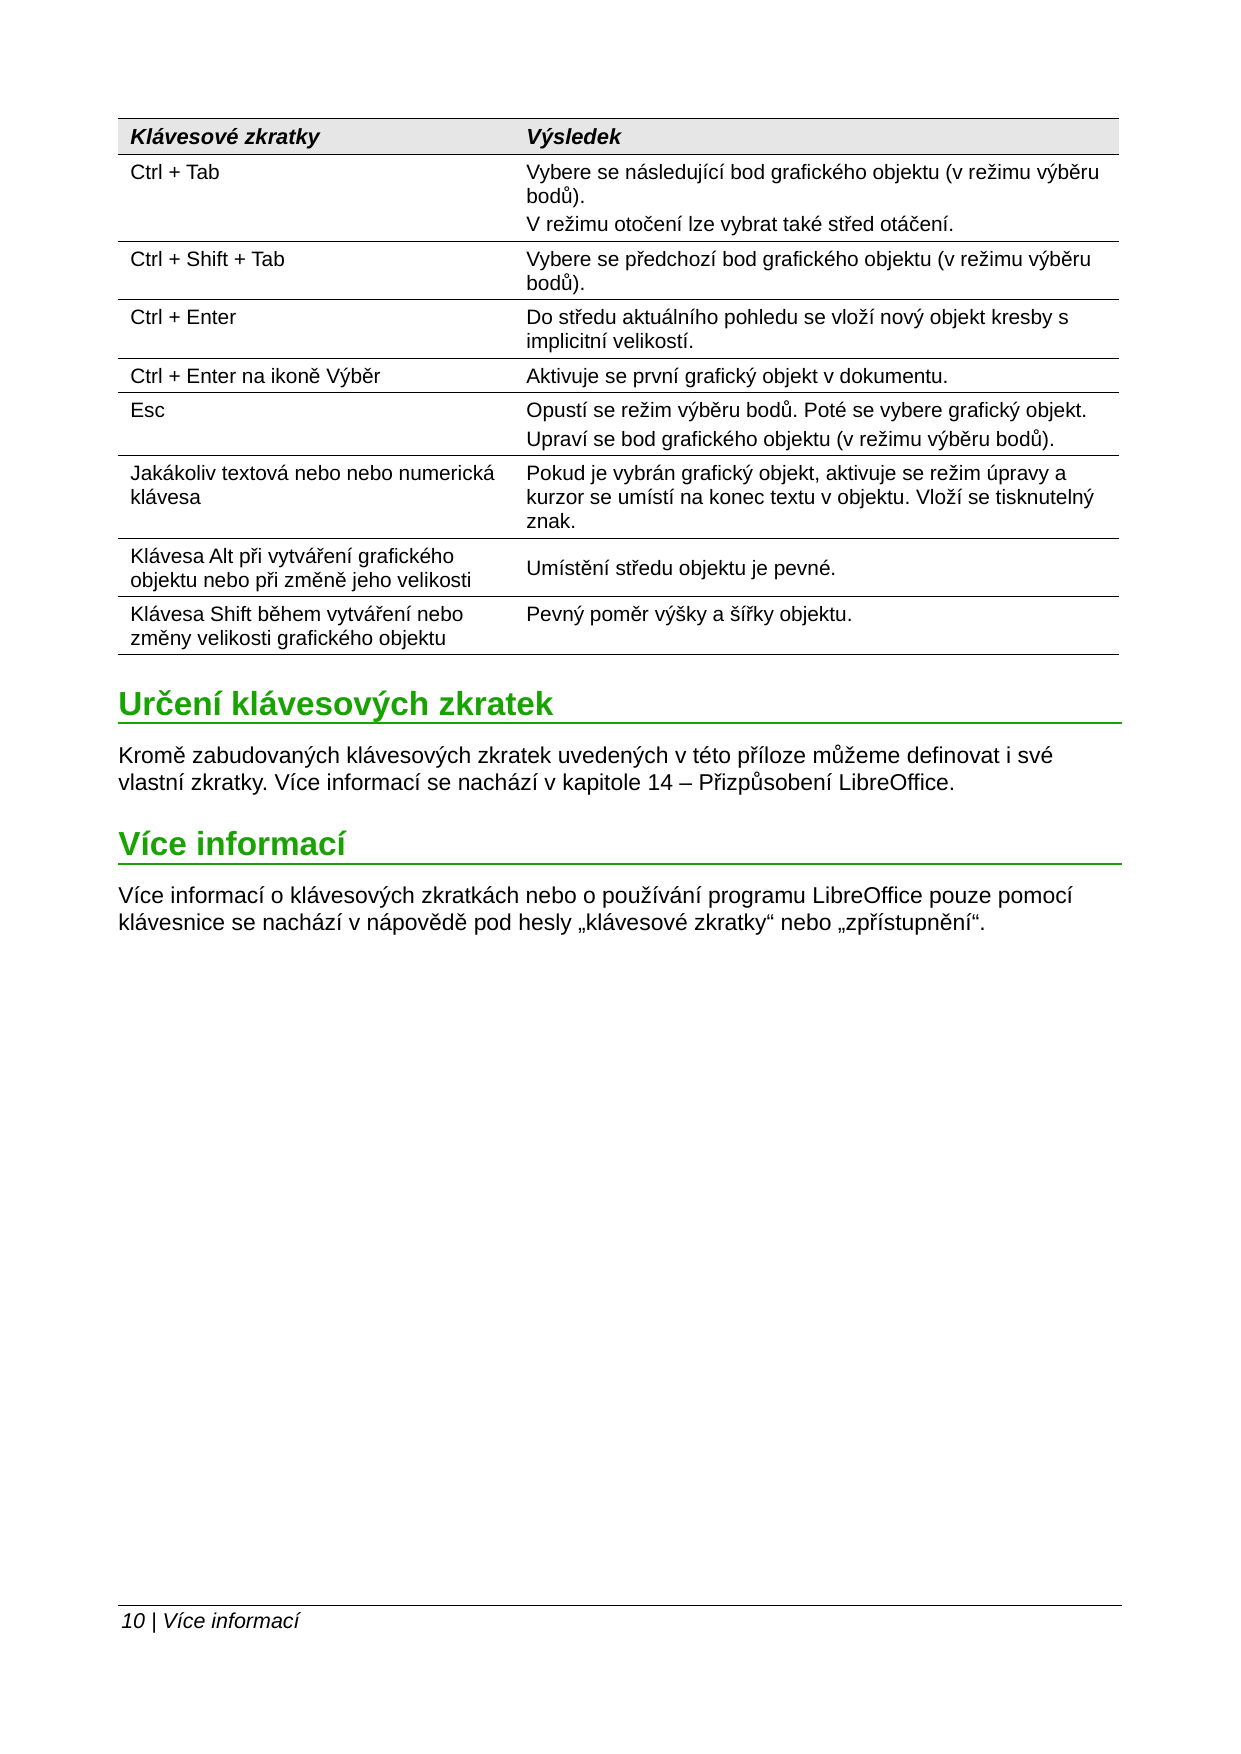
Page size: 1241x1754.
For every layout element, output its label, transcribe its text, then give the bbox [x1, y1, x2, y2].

table_cell Aktivuje se první grafický objekt v dokumentu. [514, 359, 1119, 392]
table_cell Ctrl + Enter na ikoně Výběr [118, 359, 514, 392]
table_cell Esc [118, 393, 514, 455]
text Více informací o klávesových zkratkách nebo o používání programu LibreOffice pouze pomocí klávesnice se nachází v nápovědě pod hesly „klávesové zkratky“ nebo „zpřístupnění“. [118, 882, 1122, 935]
table_cell Umístění středu objektu je pevné. [514, 539, 1119, 596]
table_cell Pokud je vybrán grafický objekt, aktivuje se režim úpravy a kurzor se umístí na konec textu v objektu. Vloží se tisknutelný znak. [514, 456, 1119, 537]
table_cell Opustí se režim výběru bodů. Poté se vybere grafický objekt. Upraví se bod grafického objektu (v režimu výběru bodů). [514, 393, 1119, 455]
subtitle Určení klávesových zkratek [118, 684, 1122, 722]
table_cell Do středu aktuálního pohledu se vloží nový objekt kresby s implicitní velikostí. [514, 300, 1119, 358]
table_header Klávesové zkratky [118, 119, 514, 154]
table_header Výsledek [514, 119, 1119, 154]
table_cell Klávesa Alt při vytváření grafického objektu nebo při změně jeho velikosti [118, 539, 514, 596]
text Kromě zabudovaných klávesových zkratek uvedených v této příloze můžeme definovat i své vlastní zkratky. Více informací se nachází v kapitole 14 – Přizpůsobení LibreOffice. [118, 742, 1122, 795]
table_cell Ctrl + Tab [118, 155, 514, 241]
subtitle Více informací [118, 824, 1122, 863]
table_cell Vybere se následující bod grafického objektu (v režimu výběru bodů). V režimu otočení lze vybrat také střed otáčení. [514, 155, 1119, 241]
table_cell Ctrl + Shift + Tab [118, 242, 514, 299]
table_cell Ctrl + Enter [118, 300, 514, 358]
table_cell Pevný poměr výšky a šířky objektu. [514, 597, 1119, 654]
table_cell Vybere se předchozí bod grafického objektu (v režimu výběru bodů). [514, 242, 1119, 299]
table_cell Jakákoliv textová nebo nebo numerická klávesa [118, 456, 514, 537]
table_cell Klávesa Shift během vytváření nebo změny velikosti grafického objektu [118, 597, 514, 654]
